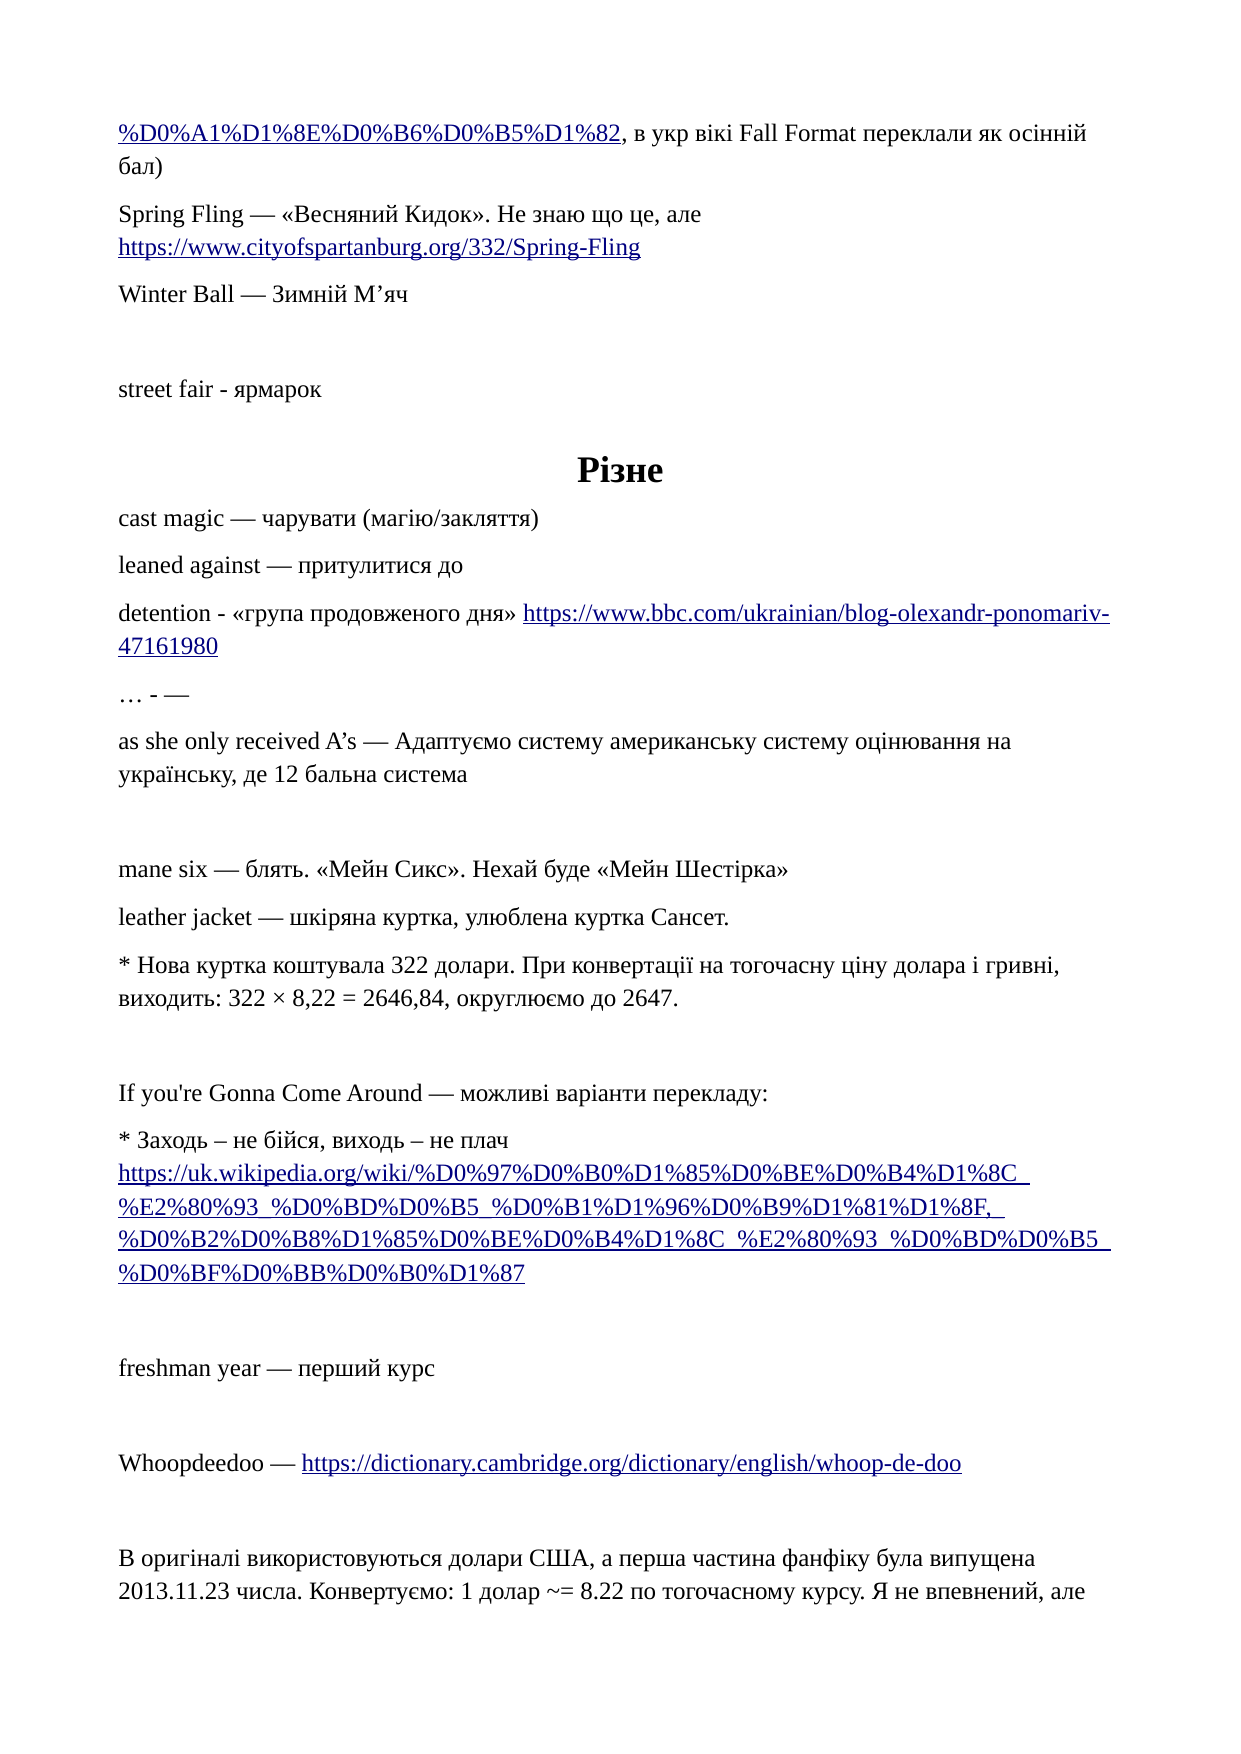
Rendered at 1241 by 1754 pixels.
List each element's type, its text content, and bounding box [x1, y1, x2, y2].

text as she only received A’s — Адаптуємо систему американську систему оцінювання на українську, де 12 бальна система [118, 726, 1122, 788]
text mane six — блять. «Мейн Сикс». Нехай буде «Мейн Шестірка» [118, 854, 1122, 883]
text Whoopdeedoo — https://dictionary.cambridge.org/dictionary/english/whoop-de-doo [118, 1448, 1122, 1477]
text … ‐ — [118, 679, 1122, 707]
text If you're Gonna Come Around — можливі варіанти перекладу: [118, 1078, 1122, 1107]
text %D0%A1%D1%8E%D0%B6%D0%B5%D1%82, в укр вікі Fall Format переклали як осінній бал) [118, 118, 1122, 180]
text detention - «група продовженого дня» https://www.bbc.com/ukrainian/blog-olexandr-ponomariv-47161980 [118, 598, 1122, 660]
text Winter Ball — Зимній М’яч [118, 279, 1122, 308]
text В оригіналі використовуються долари США, а перша частина фанфіку була випущена 2013.11.23 числа. Конвертуємо: 1 долар ~= 8.22 по тогочасному курсу. Я не впевнений, але [118, 1543, 1122, 1605]
text * Заходь – не бійся, виходь – не плач https://uk.wikipedia.org/wiki/%D0%97%D0%B0%D1%85%D0%BE%D0%B4%D1%8C_%E2%80%93_%D0%BD%D0%B5_%D0%B1%D1%96%D0%B9%D1%81%D1%8F,_%D0%B2%D0%B8%D1%85%D0%BE%D0%B4%D1%8C_%E2%80%93_%D0%BD%D0%B5_%D0%BF%D0%BB%D0%B0%D1%87 [118, 1126, 1122, 1286]
text Spring Fling — «Весняний Кидок». Не знаю що це, але https://www.cityofspartanburg.org/332/Spring-Fling [118, 199, 1122, 261]
text leaned against — притулитися до [118, 550, 1122, 579]
subtitle Різне [118, 447, 1122, 490]
text leather jacket — шкіряна куртка, улюблена куртка Сансет. [118, 902, 1122, 931]
text street fair - ярмарок [118, 374, 1122, 403]
text cast magic — чарувати (магію/закляття) [118, 503, 1122, 532]
text freshman year — перший курс [118, 1353, 1122, 1382]
text * Нова куртка коштувала 322 долари. При конвертації на тогочасну ціну долара і гривні, виходить: 322 × 8,22 = 2646,84, округлюємо до 2647. [118, 950, 1122, 1011]
